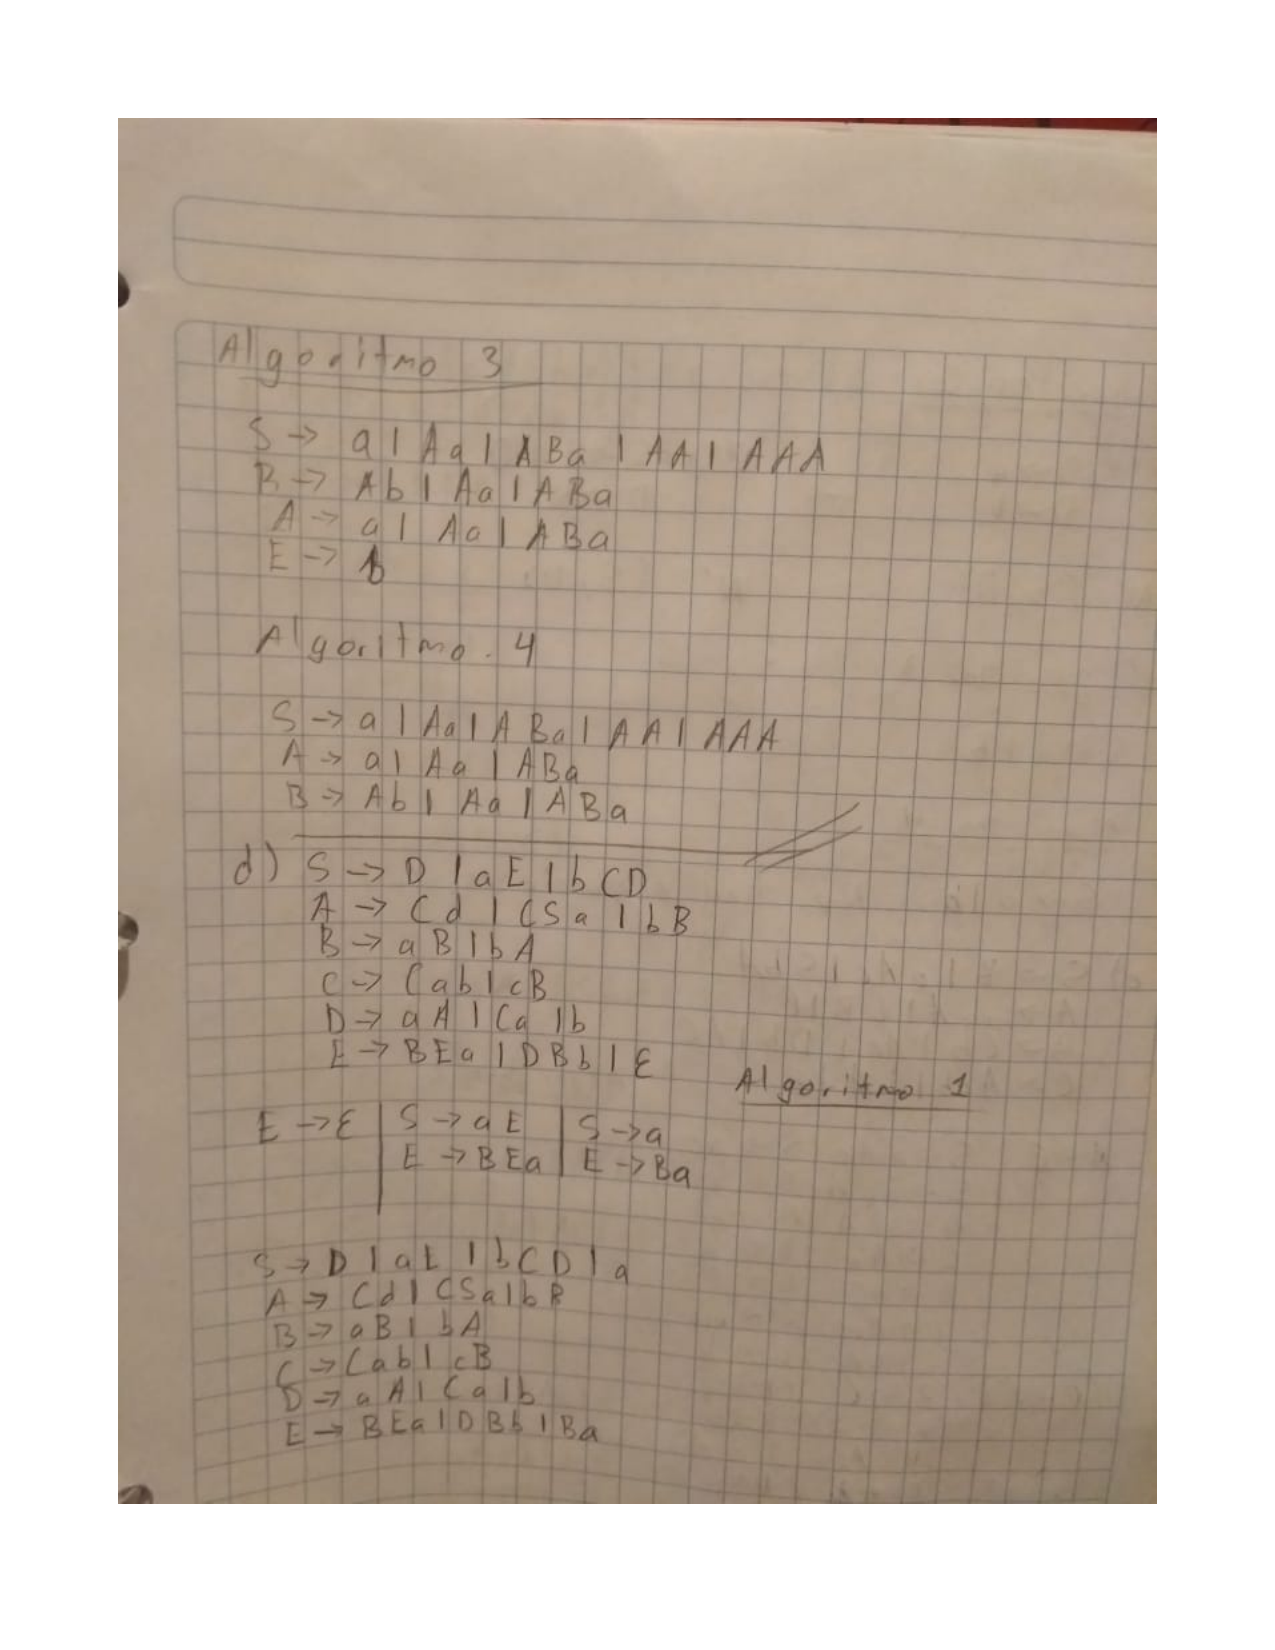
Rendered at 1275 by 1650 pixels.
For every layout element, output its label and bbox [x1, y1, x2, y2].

picture [118, 118, 1157, 1504]
